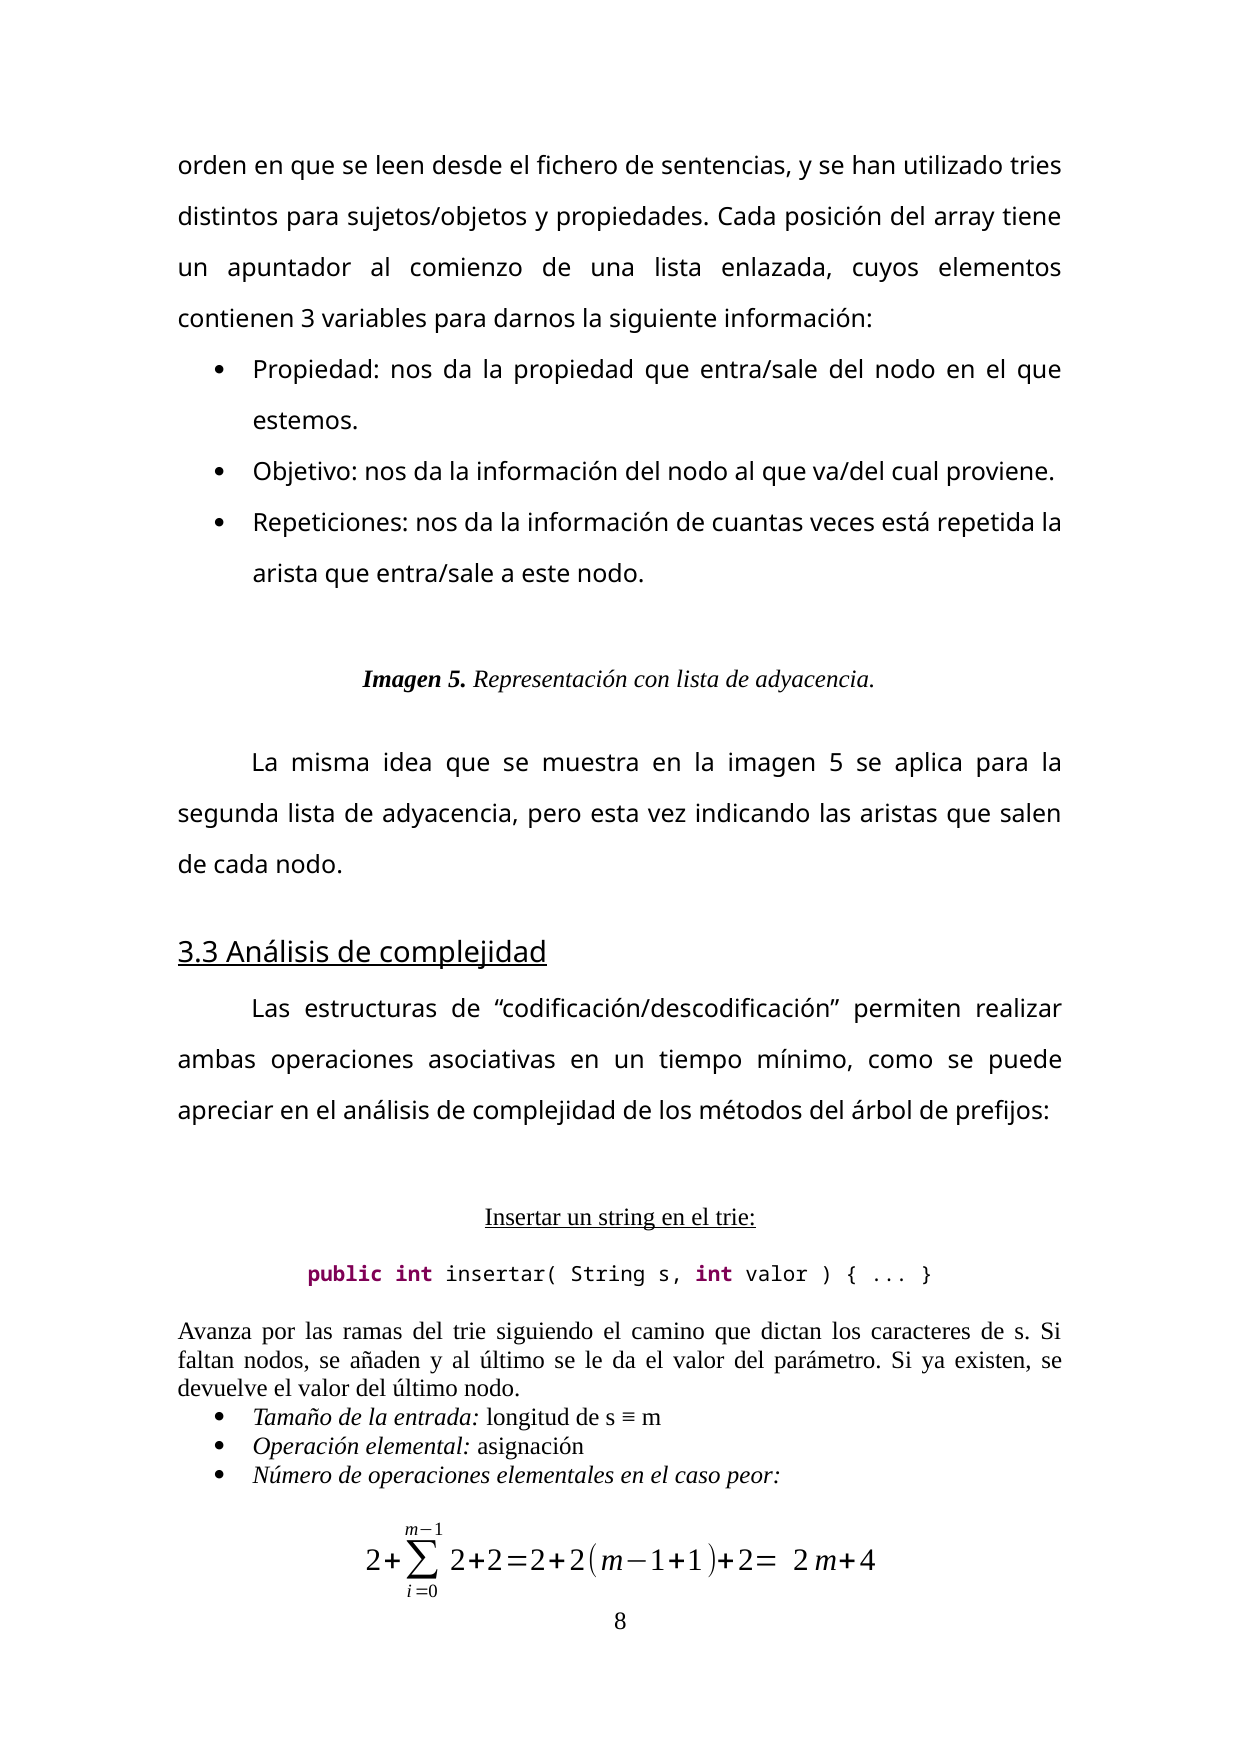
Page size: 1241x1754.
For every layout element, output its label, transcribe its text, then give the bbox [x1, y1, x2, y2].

list Operación elemental: asignación [215, 1431, 1063, 1460]
text Avanza por las ramas del trie siguiendo el camino que dictan los caracteres de s. Si faltan nodos, se añaden y al último se le da el valor del parámetro. Si ya existen, se devuelve el valor del último nodo. [177, 1316, 1063, 1402]
list Repeticiones: nos da la información de cuantas veces está repetida la arista que entra/sale a este nodo. [215, 505, 1063, 590]
text public int insertar( String s, int valor ) { ... } [177, 1259, 1063, 1287]
list Número de operaciones elementales en el caso peor: [215, 1460, 1063, 1488]
list Propiedad: nos da la propiedad que entra/sale del nodo en el que estemos. [215, 352, 1063, 437]
text 3.3 Análisis de complejidad [177, 931, 1063, 971]
list Tamaño de la entrada: longitud de s ≡ m [215, 1402, 1063, 1431]
text Insertar un string en el trie: [177, 1202, 1063, 1230]
text Las estructuras de “codificación/descodificación” permiten realizar ambas operaciones asociativas en un tiempo mínimo, como se puede apreciar en el análisis de complejidad de los métodos del árbol de prefijos: [177, 990, 1063, 1127]
text orden en que se leen desde el fichero de sentencias, y se han utilizado tries distintos para sujetos/objetos y propiedades. Cada posición del array tiene un apuntador al comienzo de una lista enlazada, cuyos elementos contienen 3 variables para darnos la siguiente información: [177, 148, 1063, 335]
text Imagen 5. Representación con lista de adyacencia. [177, 664, 1063, 693]
list Objetivo: nos da la información del nodo al que va/del cual proviene. [215, 454, 1063, 488]
text La misma idea que se muestra en la imagen 5 se aplica para la segunda lista de adyacencia, pero esta vez indicando las aristas que salen de cada nodo. [177, 744, 1063, 880]
